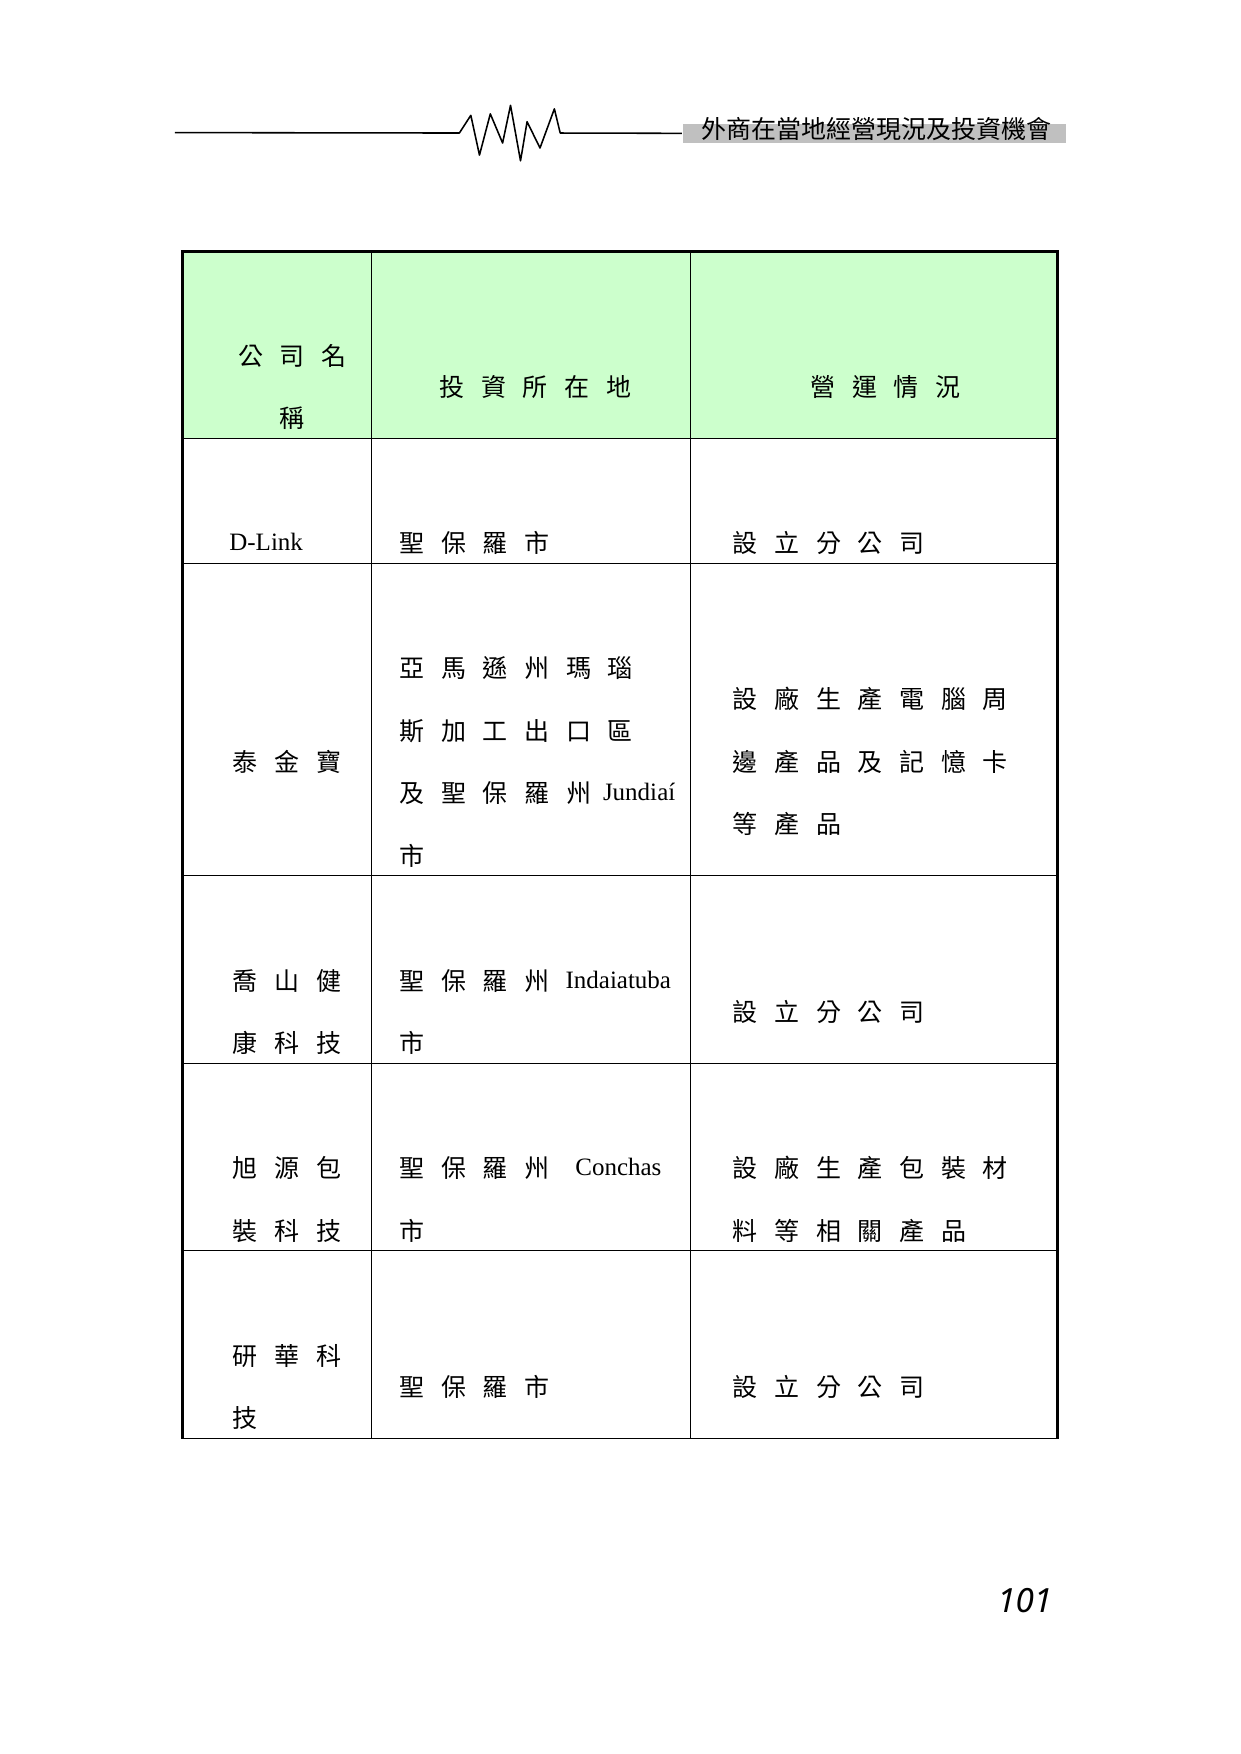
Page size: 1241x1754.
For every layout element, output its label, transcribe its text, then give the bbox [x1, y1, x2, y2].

table_header 營運情況 [691, 253, 1056, 438]
table_cell 設廠生產電腦周邊產品及記憶卡等產品 [691, 564, 1056, 875]
table_cell 泰金寶 [184, 564, 371, 875]
table_cell 聖保羅州Indaiatuba市 [372, 876, 690, 1063]
table_cell 設立分公司 [691, 1251, 1056, 1438]
table_cell 喬山健康科技 [184, 876, 371, 1063]
table_cell 聖保羅市 [372, 1251, 690, 1438]
table_cell 聖保羅州Conchas市 [372, 1064, 690, 1250]
table_header 投資所在地 [372, 253, 690, 438]
table_cell 亞馬遜州瑪瑙斯加工出口區及聖保羅州Jundiaí市 [372, 564, 690, 875]
table_cell 設廠生產包裝材料等相關產品 [691, 1064, 1056, 1250]
table_cell 旭源包裝科技 [184, 1064, 371, 1250]
table_cell 研華科技 [184, 1251, 371, 1438]
table_cell 設立分公司 [691, 876, 1056, 1063]
table_cell 設立分公司 [691, 439, 1056, 563]
table_header 公司名稱 [184, 253, 371, 438]
table_cell 聖保羅市 [372, 439, 690, 563]
table_cell D-Link [184, 439, 371, 563]
